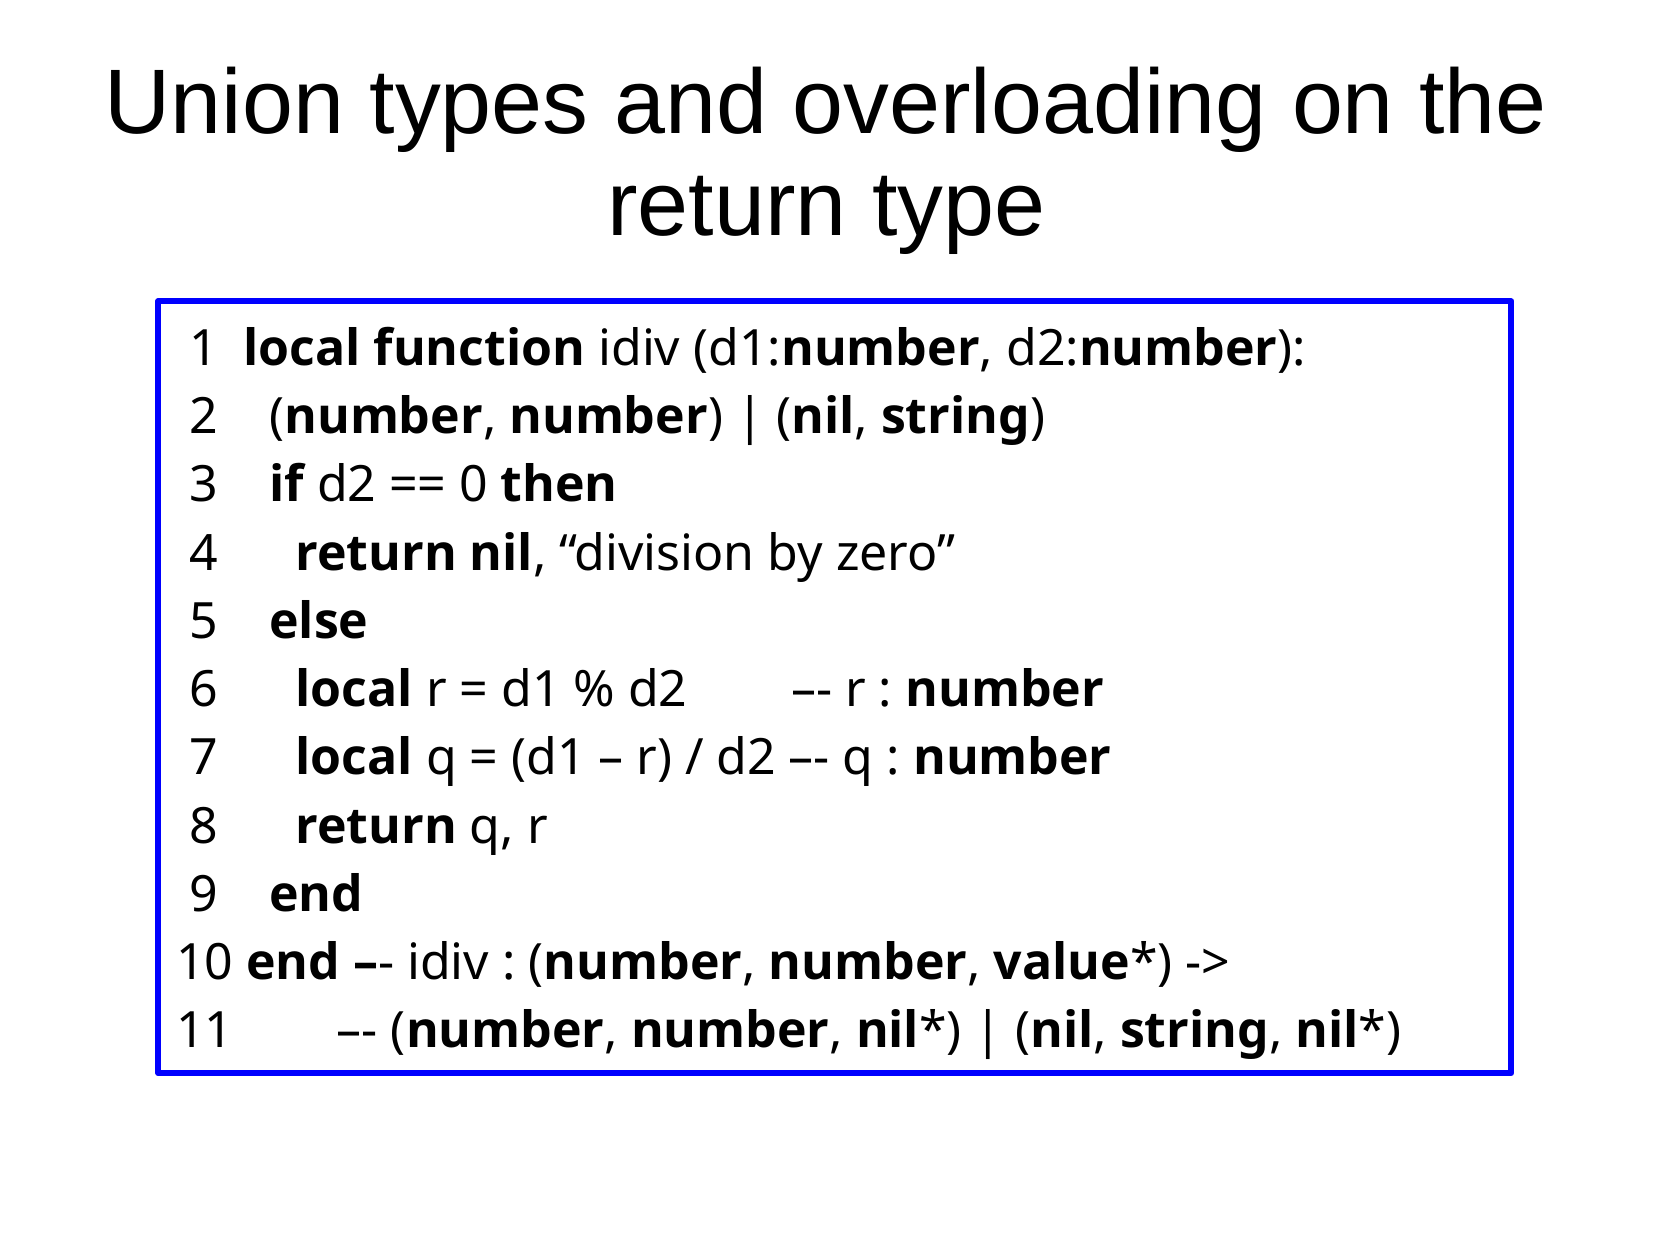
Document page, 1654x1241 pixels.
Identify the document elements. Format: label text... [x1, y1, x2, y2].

title Union types and overloading on the return type [82, 49, 1571, 257]
text_box 1 local function idiv (d1:number, d2:number): 2 (number, number) | (nil, string) 3 if d2 == 0 then 4 return nil, “division by zero” 5 else 6 local r = d1 % d2 –- r : number 7 local q = (d1 – r) / d2 –- q : number 8 return q, r 9 end 10 end –- idiv : (number, number, value*) -> 11 –- (number, number, nil*) | (nil, string, nil*) [158, 301, 1512, 969]
